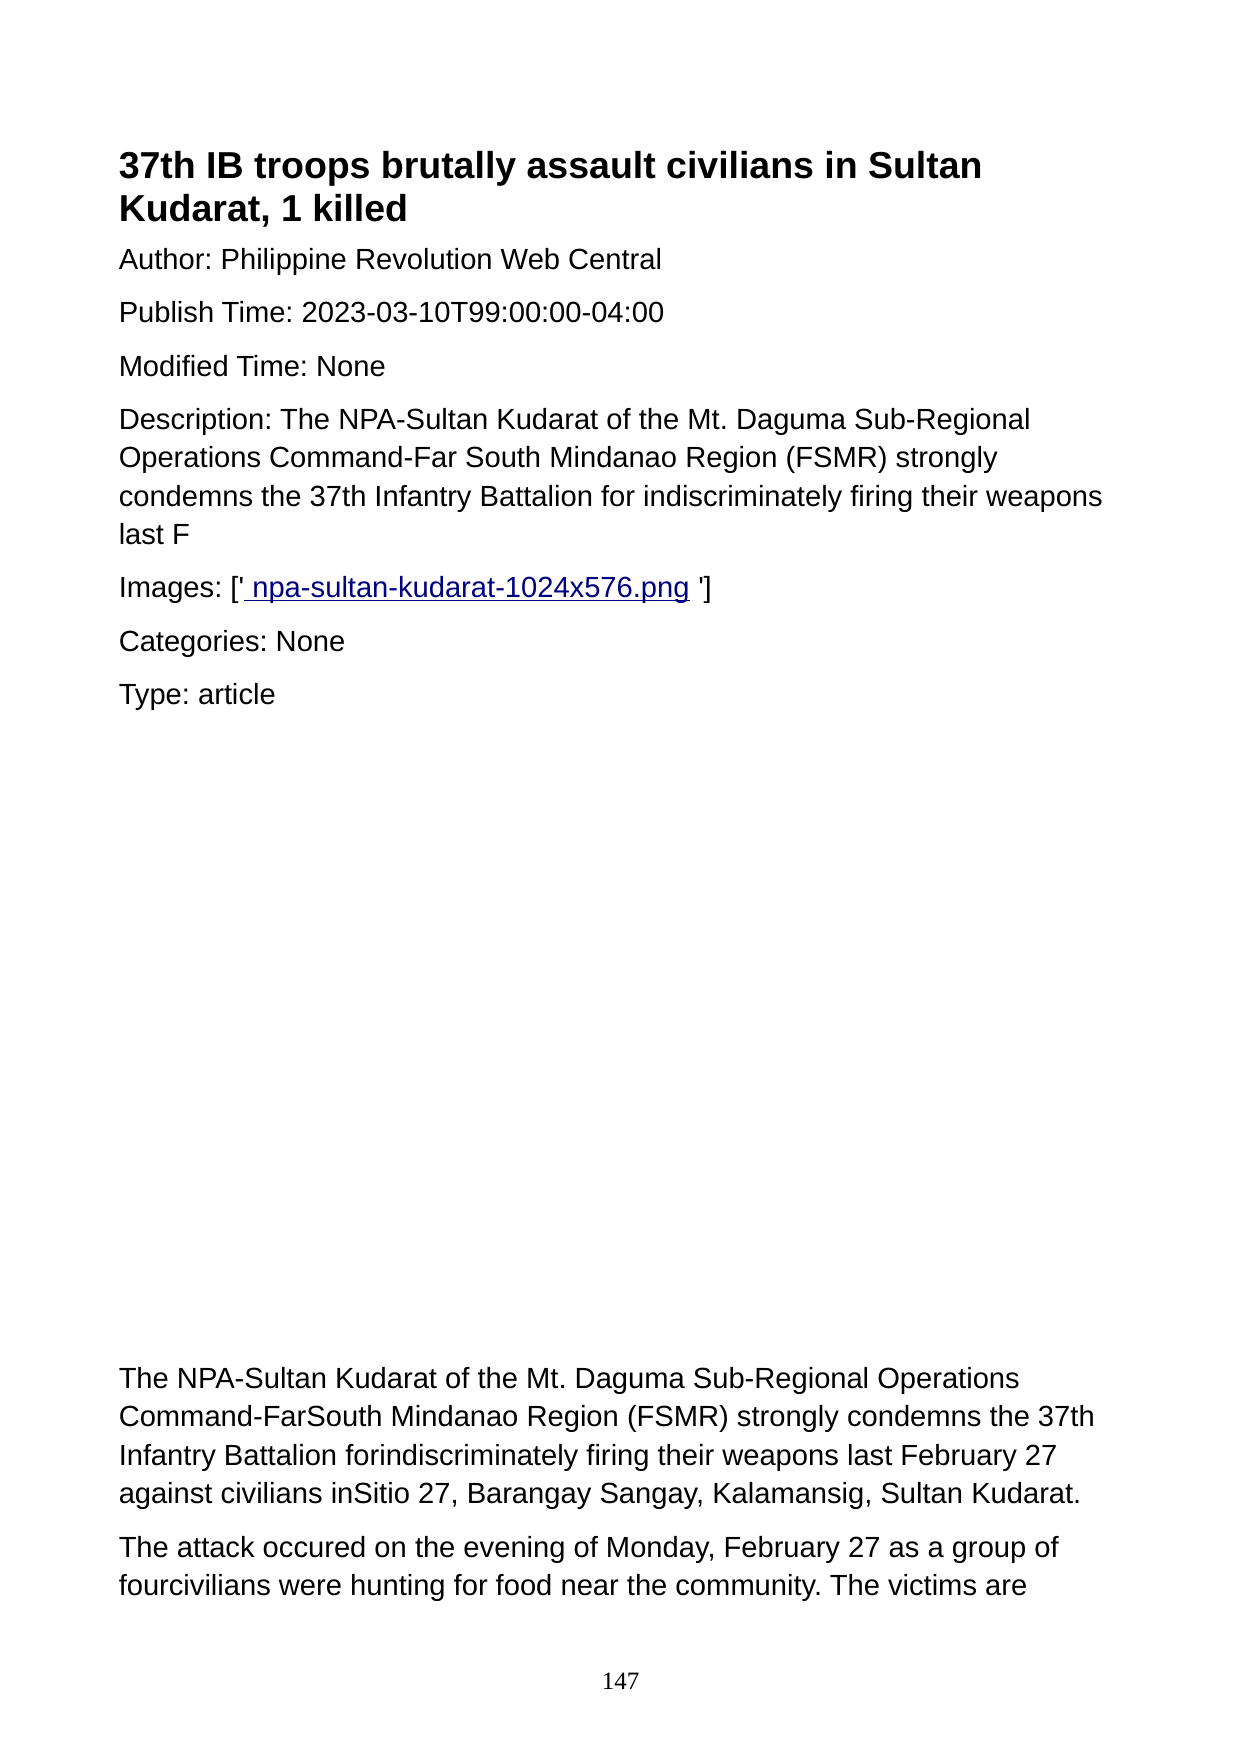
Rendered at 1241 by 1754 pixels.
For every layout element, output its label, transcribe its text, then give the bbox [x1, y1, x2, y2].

text Type: article [118, 677, 1122, 710]
text Images: [' npa-sultan-kudarat-1024x576.png '] [118, 570, 1122, 604]
text Publish Time: 2023-03-10T99:00:00-04:00 [118, 295, 1122, 329]
text Author: Philippine Revolution Web Central [118, 242, 1122, 276]
subtitle 37th IB troops brutally assault civilians in Sultan Kudarat, 1 killed [118, 143, 1122, 230]
text Categories: None [118, 623, 1122, 657]
text The NPA-Sultan Kudarat of the Mt. Daguma Sub-Regional Operations Command-FarSouth Mindanao Region (FSMR) strongly condemns the 37th Infantry Battalion forindiscriminately firing their weapons last February 27 against civilians inSitio 27, Barangay Sangay, Kalamansig, Sultan Kudarat. [118, 1361, 1122, 1510]
text Description: The NPA-Sultan Kudarat of the Mt. Daguma Sub-Regional Operations Command-Far South Mindanao Region (FSMR) strongly condemns the 37th Infantry Battalion for indiscriminately firing their weapons last F [118, 402, 1122, 551]
text Modified Time: None [118, 348, 1122, 382]
text The attack occured on the evening of Monday, February 27 as a group of fourcivilians were hunting for food near the community. The victims are [118, 1530, 1122, 1602]
